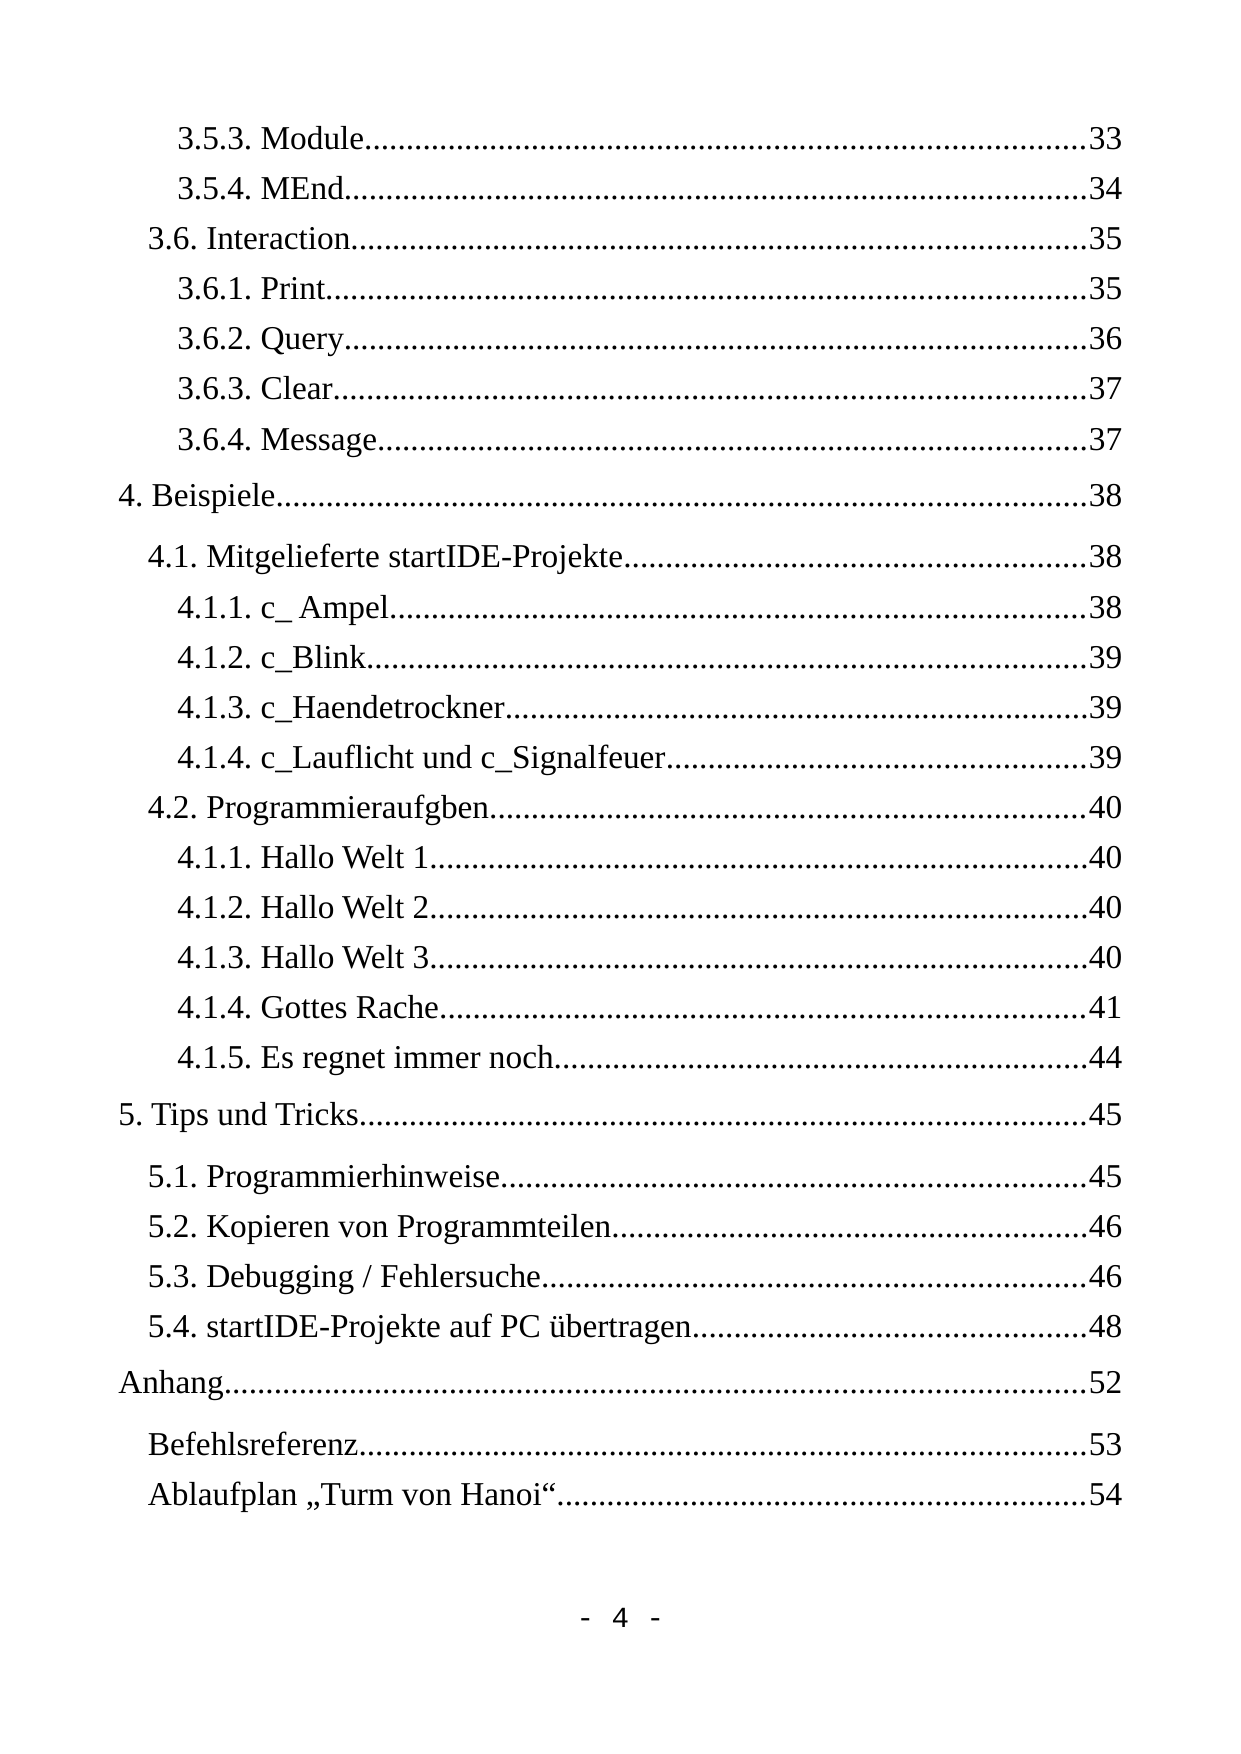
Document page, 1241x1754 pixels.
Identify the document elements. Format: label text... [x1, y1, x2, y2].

text Ablaufplan „Turm von Hanoi“ 54 [148, 1474, 1122, 1513]
text 4.1. Mitgelieferte startIDE-Projekte 38 [148, 537, 1122, 575]
text 4.1.4. c_Lauflicht und c_Signalfeuer 39 [177, 737, 1122, 776]
text 4.1.3. Hallo Welt 3 40 [177, 938, 1122, 976]
text 3.6. Interaction 35 [148, 218, 1122, 257]
text 5. Tips und Tricks 45 [118, 1094, 1122, 1132]
text 3.6.4. Message 37 [177, 419, 1122, 457]
text 4.1.3. c_Haendetrockner 39 [177, 687, 1122, 725]
text 5.3. Debugging / Fehlersuche 46 [148, 1256, 1122, 1294]
text 3.6.3. Clear 37 [177, 369, 1122, 407]
text 4. Beispiele 38 [118, 475, 1122, 513]
text 5.2. Kopieren von Programmteilen 46 [148, 1206, 1122, 1244]
text 4.1.5. Es regnet immer noch... 44 [177, 1038, 1122, 1076]
text 3.5.4. MEnd 34 [177, 168, 1122, 207]
text 4.2. Programmieraufgben 40 [148, 787, 1122, 826]
text 5.4. startIDE-Projekte auf PC übertragen 48 [148, 1306, 1122, 1344]
text Befehlsreferenz 53 [148, 1424, 1122, 1462]
text 3.6.2. Query 36 [177, 318, 1122, 357]
text 4.1.1. c_ Ampel 38 [177, 587, 1122, 625]
text Anhang 52 [118, 1362, 1122, 1401]
text 3.6.1. Print 35 [177, 268, 1122, 307]
text 4.1.2. c_Blink 39 [177, 637, 1122, 675]
text 5.1. Programmierhinweise 45 [148, 1156, 1122, 1194]
text 4.1.4. Gottes Rache 41 [177, 988, 1122, 1026]
text 4.1.1. Hallo Welt 1 40 [177, 837, 1122, 876]
text 4.1.2. Hallo Welt 2 40 [177, 887, 1122, 926]
text 3.5.3. Module 33 [177, 118, 1122, 156]
